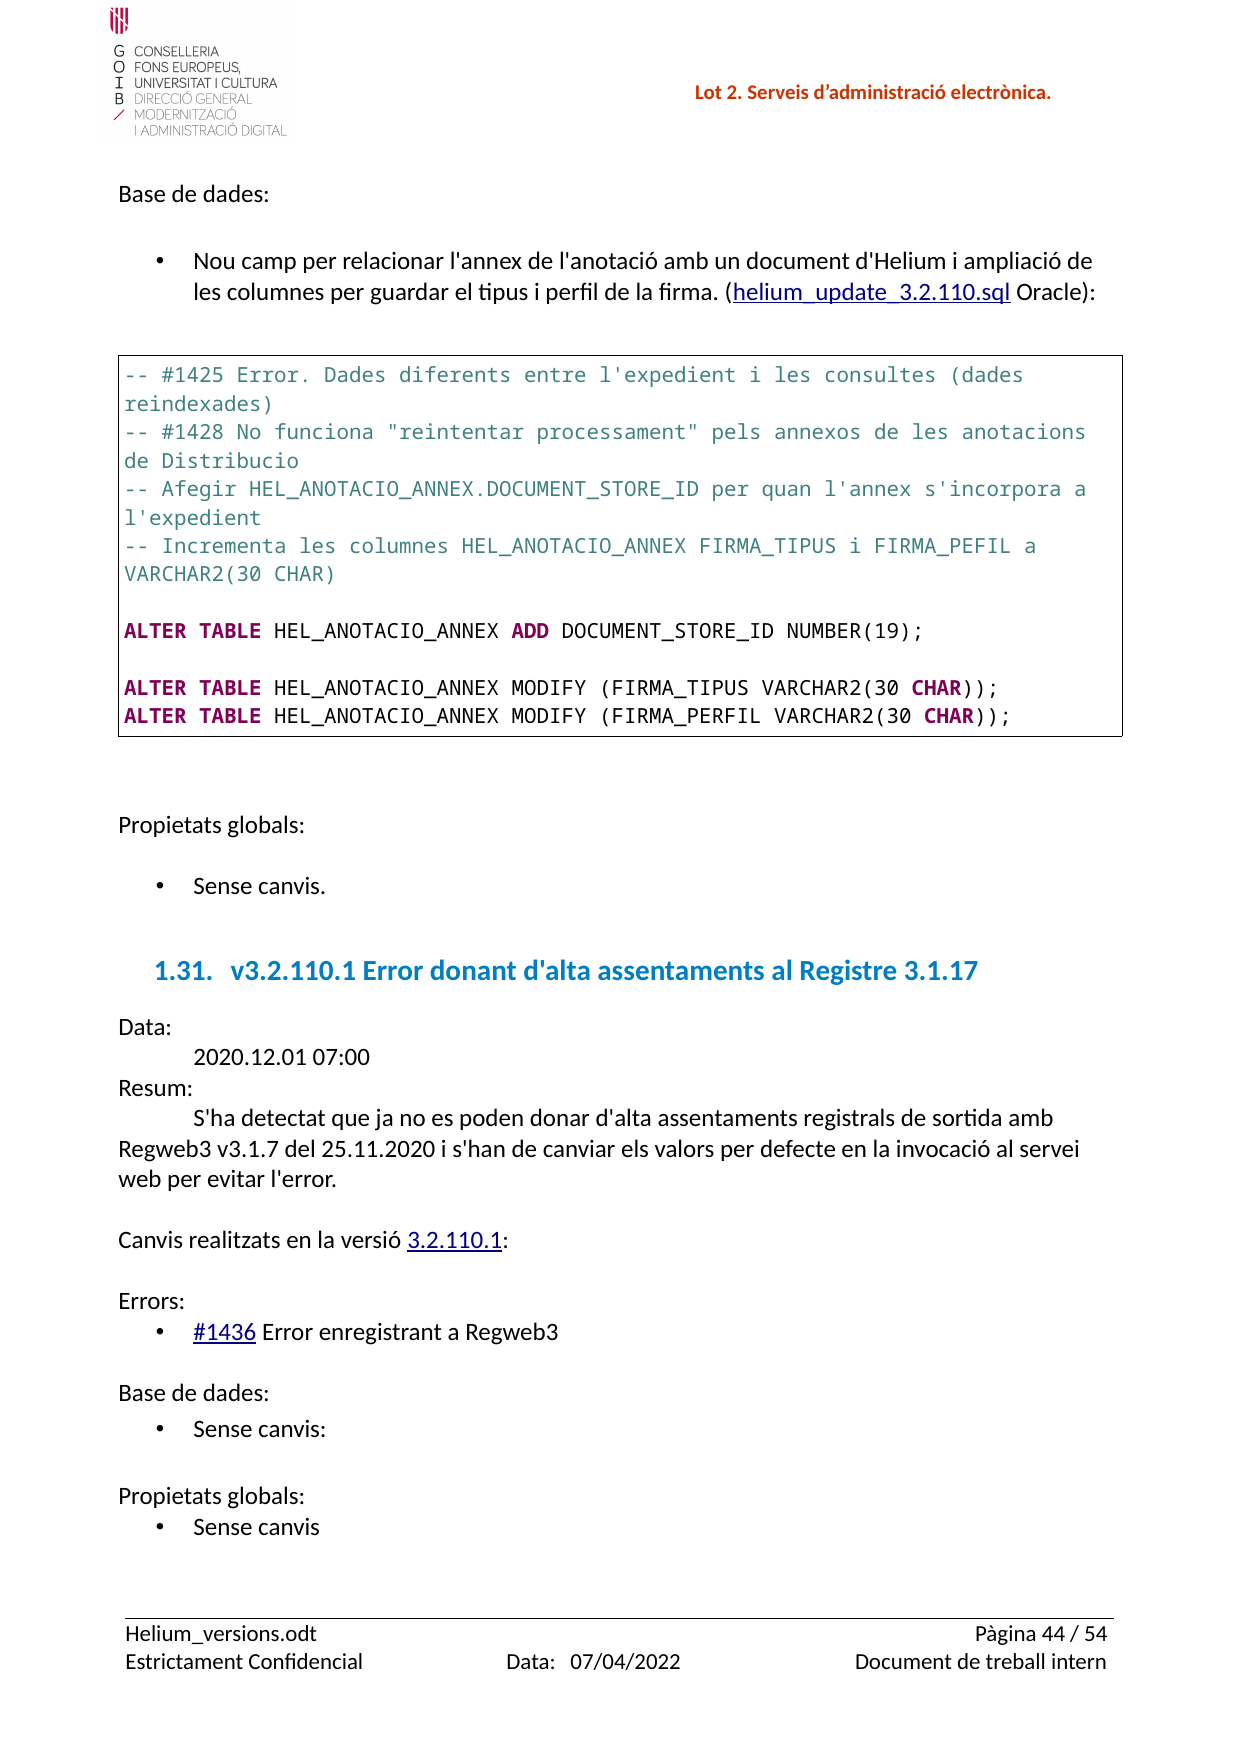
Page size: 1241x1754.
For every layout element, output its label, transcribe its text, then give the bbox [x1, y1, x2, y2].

table_header -- #1425 Error. Dades diferents entre l'expedient i les consultes (dades reindexades) -- #1428 No funciona "reintentar processament" pels annexos de les anotacions de Distribucio -- Afegir HEL_ANOTACIO_ANNEX.DOCUMENT_STORE_ID per quan l'annex s'incorpora a l'expedient -- Incrementa les columnes HEL_ANOTACIO_ANNEX FIRMA_TIPUS i FIRMA_PEFIL a VARCHAR2(30 CHAR) ALTER TABLE HEL_ANOTACIO_ANNEX ADD DOCUMENT_STORE_ID NUMBER(19); ALTER TABLE HEL_ANOTACIO_ANNEX MODIFY (FIRMA_TIPUS VARCHAR2(30 CHAR)); ALTER TABLE HEL_ANOTACIO_ANNEX MODIFY (FIRMA_PERFIL VARCHAR2(30 CHAR)); [119, 356, 1122, 736]
text Propietats globals: [118, 1481, 1122, 1511]
list #1436 Error enregistrant a Regweb3 [156, 1316, 1122, 1347]
list Sense canvis. [156, 870, 1122, 900]
subtitle v3.2.110.1 Error donant d'alta assentaments al Registre 3.1.17 [153, 952, 1122, 987]
text Base de dades: [118, 178, 1122, 209]
text Data: [118, 1011, 1122, 1041]
text S'ha detectat que ja no es poden donar d'alta assentaments registrals de sortida amb Regweb3 v3.1.7 del 25.11.2020 i s'han de canviar els valors per defecte en la invocació al servei web per evitar l'error. [118, 1102, 1122, 1194]
text Errors: [118, 1286, 1122, 1316]
text 2020.12.01 07:00 [118, 1041, 1122, 1072]
list Sense canvis [156, 1511, 1122, 1542]
picture [100, 0, 297, 144]
text Canvis realitzats en la versió 3.2.110.1: [118, 1224, 1122, 1255]
text Resum: [118, 1072, 1122, 1102]
list Nou camp per relacionar l'annex de l'anotació amb un document d'Helium i ampliació de les columnes per guardar el tipus i perfil de la firma. (helium_update_3.2.110.sql Oracle): [156, 245, 1122, 306]
list Sense canvis: [156, 1413, 1122, 1444]
text Base de dades: [118, 1377, 1122, 1408]
text Propietats globals: [118, 809, 1122, 839]
